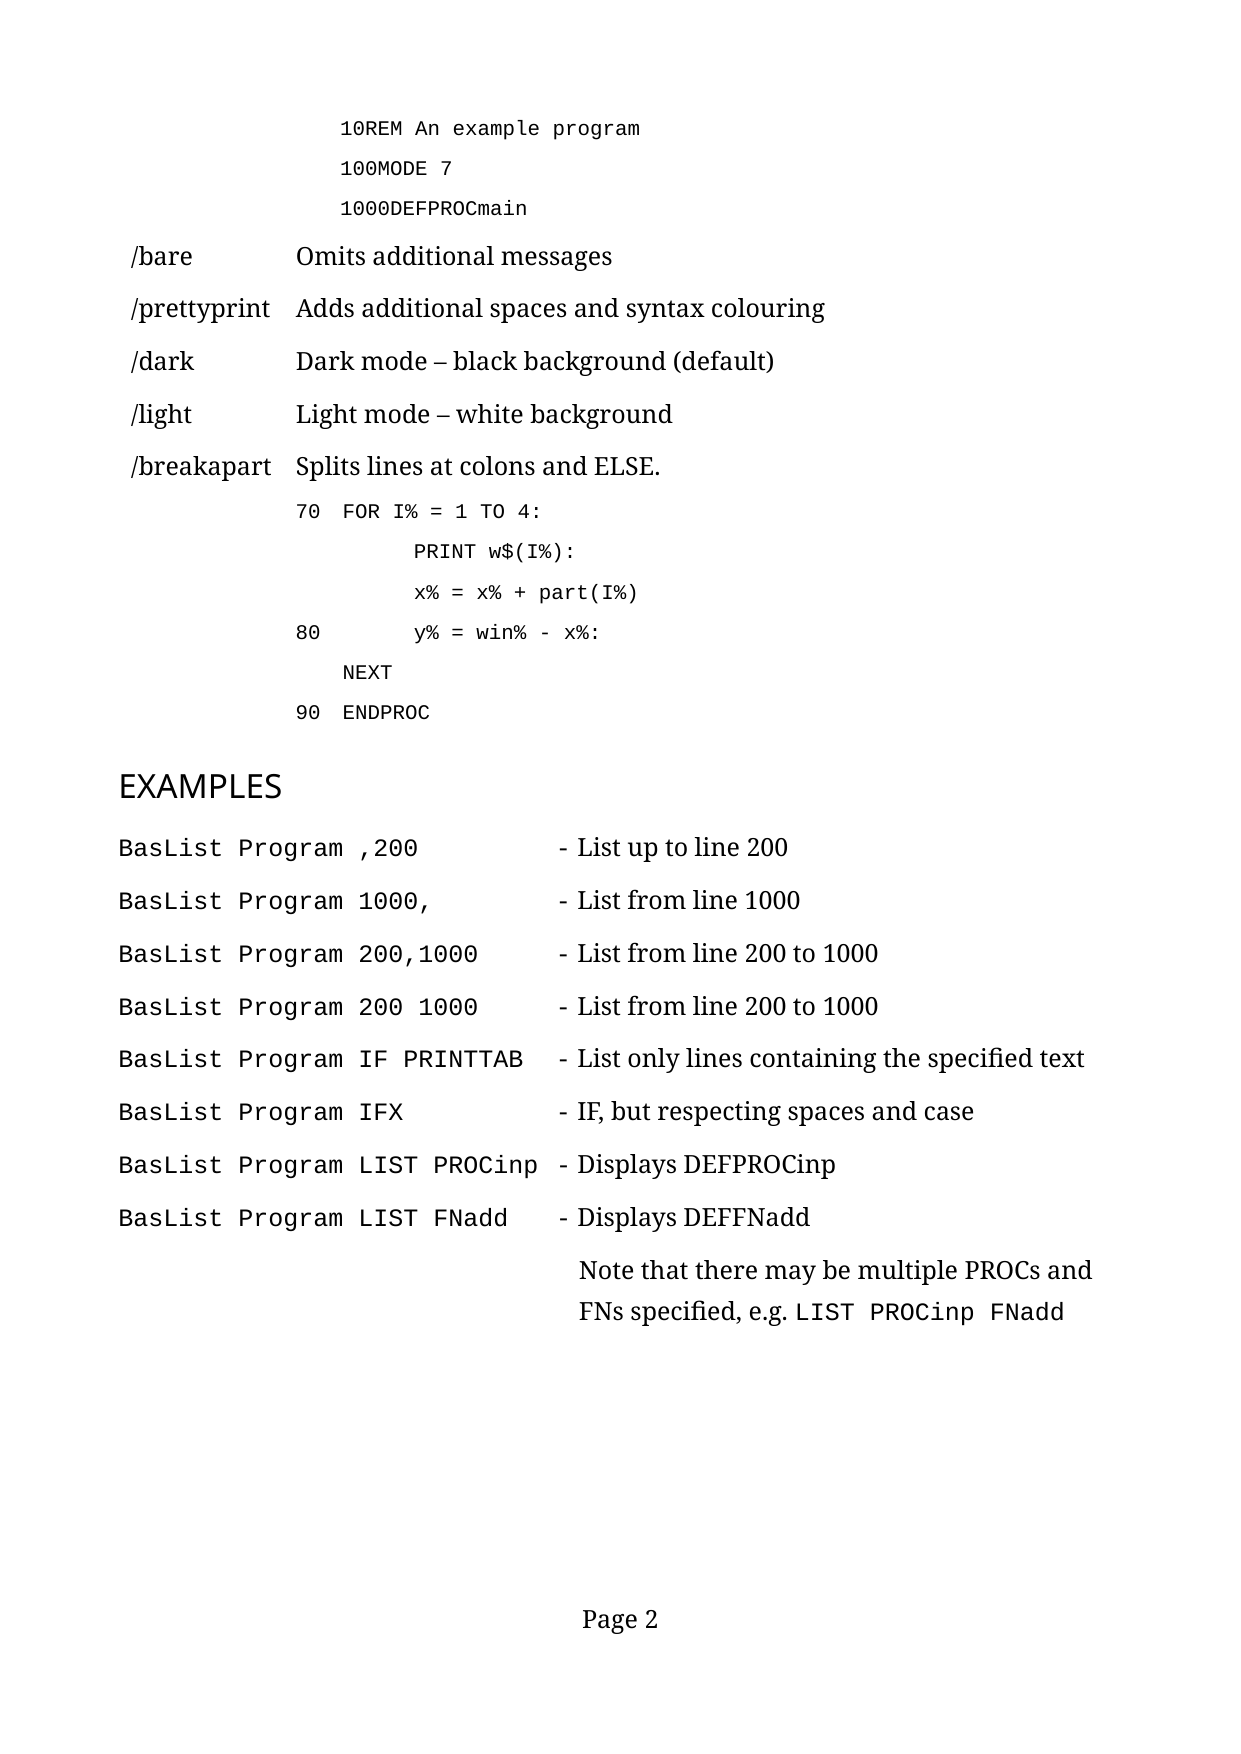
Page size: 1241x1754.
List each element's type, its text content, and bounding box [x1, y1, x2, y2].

text 10REM An example program [118, 118, 1122, 142]
text NEXT [118, 662, 1122, 686]
text 1000DEFPROCmain [118, 198, 1122, 222]
subtitle EXAMPLES [118, 763, 1122, 808]
text /breakapart Splits lines at colons and ELSE. [118, 449, 1122, 483]
text BasList Program ,200 - List up to line 200 [118, 830, 1122, 864]
text /prettyprint Adds additional spaces and syntax colouring [118, 291, 1122, 325]
text BasList Program LIST PROCinp - Displays DEFPROCinp [118, 1147, 1122, 1181]
text /light Light mode – white background [118, 396, 1122, 430]
text BasList Program 1000, - List from line 1000 [118, 883, 1122, 917]
text /bare Omits additional messages [118, 238, 1122, 272]
text 70 FOR I% = 1 TO 4: [118, 501, 1122, 525]
text BasList Program IF PRINTTAB - List only lines containing the specified text [118, 1041, 1122, 1075]
text BasList Program IFX - IF, but respecting spaces and case [118, 1094, 1122, 1128]
text BasList Program LIST FNadd - Displays DEFFNadd [118, 1199, 1122, 1234]
text PRINT w$(I%): [118, 542, 1122, 565]
text /dark Dark mode – black background (default) [118, 344, 1122, 378]
text x% = x% + part(I%) [118, 582, 1122, 605]
text 100MODE 7 [118, 158, 1122, 182]
text BasList Program 200,1000 - List from line 200 to 1000 [118, 936, 1122, 970]
text BasList Program 200 1000 - List from line 200 to 1000 [118, 988, 1122, 1023]
text 90 ENDPROC [118, 702, 1122, 726]
text 80 y% = win% - x%: [118, 622, 1122, 645]
text Note that there may be multiple PROCs and FNs specified, e.g. LIST PROCinp FNadd [118, 1252, 1122, 1327]
